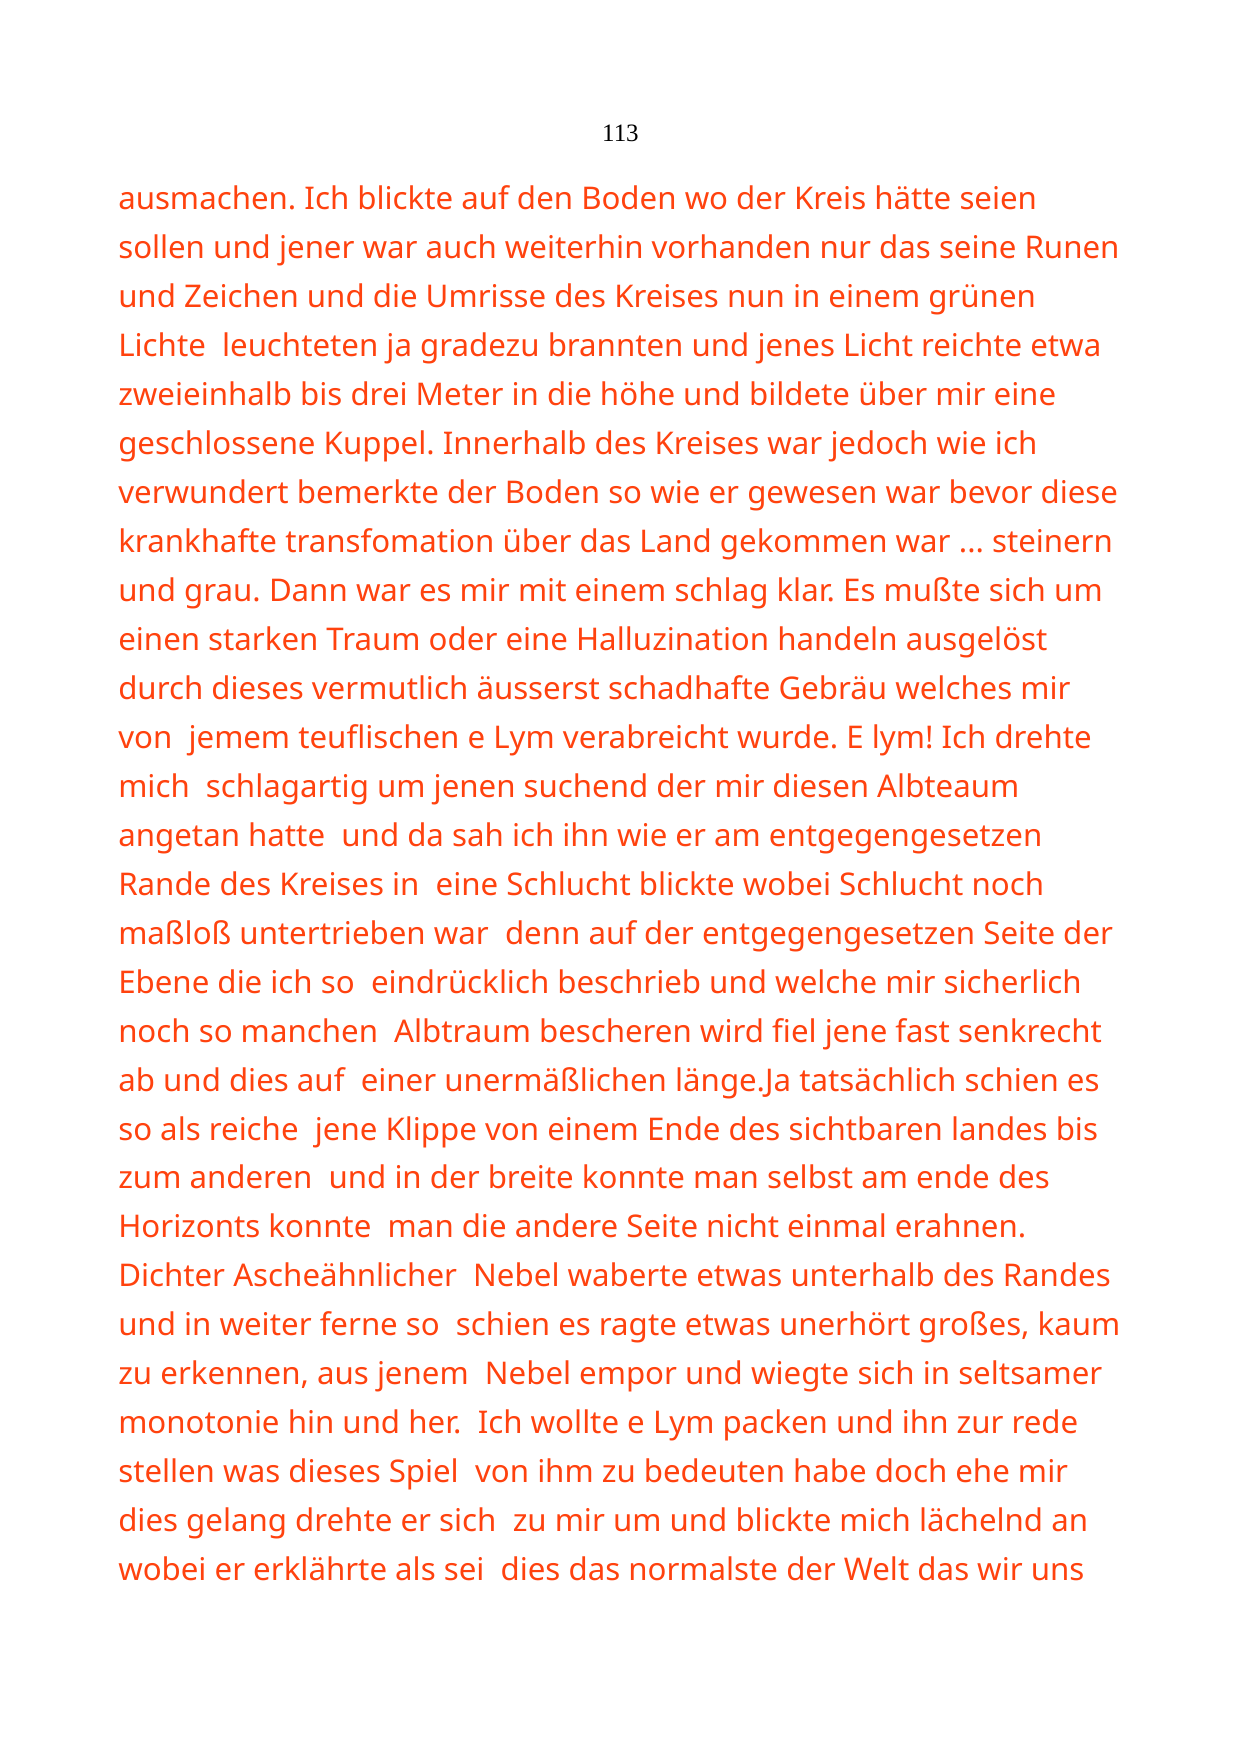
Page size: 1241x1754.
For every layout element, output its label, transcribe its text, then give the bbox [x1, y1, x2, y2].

text ausmachen. Ich blickte auf den Boden wo der Kreis hätte seien sollen und jener war auch weiterhin vorhanden nur das seine Runen und Zeichen und die Umrisse des Kreises nun in einem grünen Lichte leuchteten ja gradezu brannten und jenes Licht reichte etwa zweieinhalb bis drei Meter in die höhe und bildete über mir eine geschlossene Kuppel. Innerhalb des Kreises war jedoch wie ich verwundert bemerkte der Boden so wie er gewesen war bevor diese krankhafte transfomation über das Land gekommen war ... steinern und grau. Dann war es mir mit einem schlag klar. Es mußte sich um einen starken Traum oder eine Halluzination handeln ausgelöst durch dieses vermutlich äusserst schadhafte Gebräu welches mir von jemem teuflischen e Lym verabreicht wurde. E lym! Ich drehte mich schlagartig um jenen suchend der mir diesen Albteaum angetan hatte und da sah ich ihn wie er am entgegengesetzen Rande des Kreises in eine Schlucht blickte wobei Schlucht noch maßloß untertrieben war denn auf der entgegengesetzen Seite der Ebene die ich so eindrücklich beschrieb und welche mir sicherlich noch so manchen Albtraum bescheren wird fiel jene fast senkrecht ab und dies auf einer unermäßlichen länge.Ja tatsächlich schien es so als reiche jene Klippe von einem Ende des sichtbaren landes bis zum anderen und in der breite konnte man selbst am ende des Horizonts konnte man die andere Seite nicht einmal erahnen. Dichter Ascheähnlicher Nebel waberte etwas unterhalb des Randes und in weiter ferne so schien es ragte etwas unerhört großes, kaum zu erkennen, aus jenem Nebel empor und wiegte sich in seltsamer monotonie hin und her. Ich wollte e Lym packen und ihn zur rede stellen was dieses Spiel von ihm zu bedeuten habe doch ehe mir dies gelang drehte er sich zu mir um und blickte mich lächelnd an wobei er erklährte als sei dies das normalste der Welt das wir uns [118, 176, 1122, 1590]
